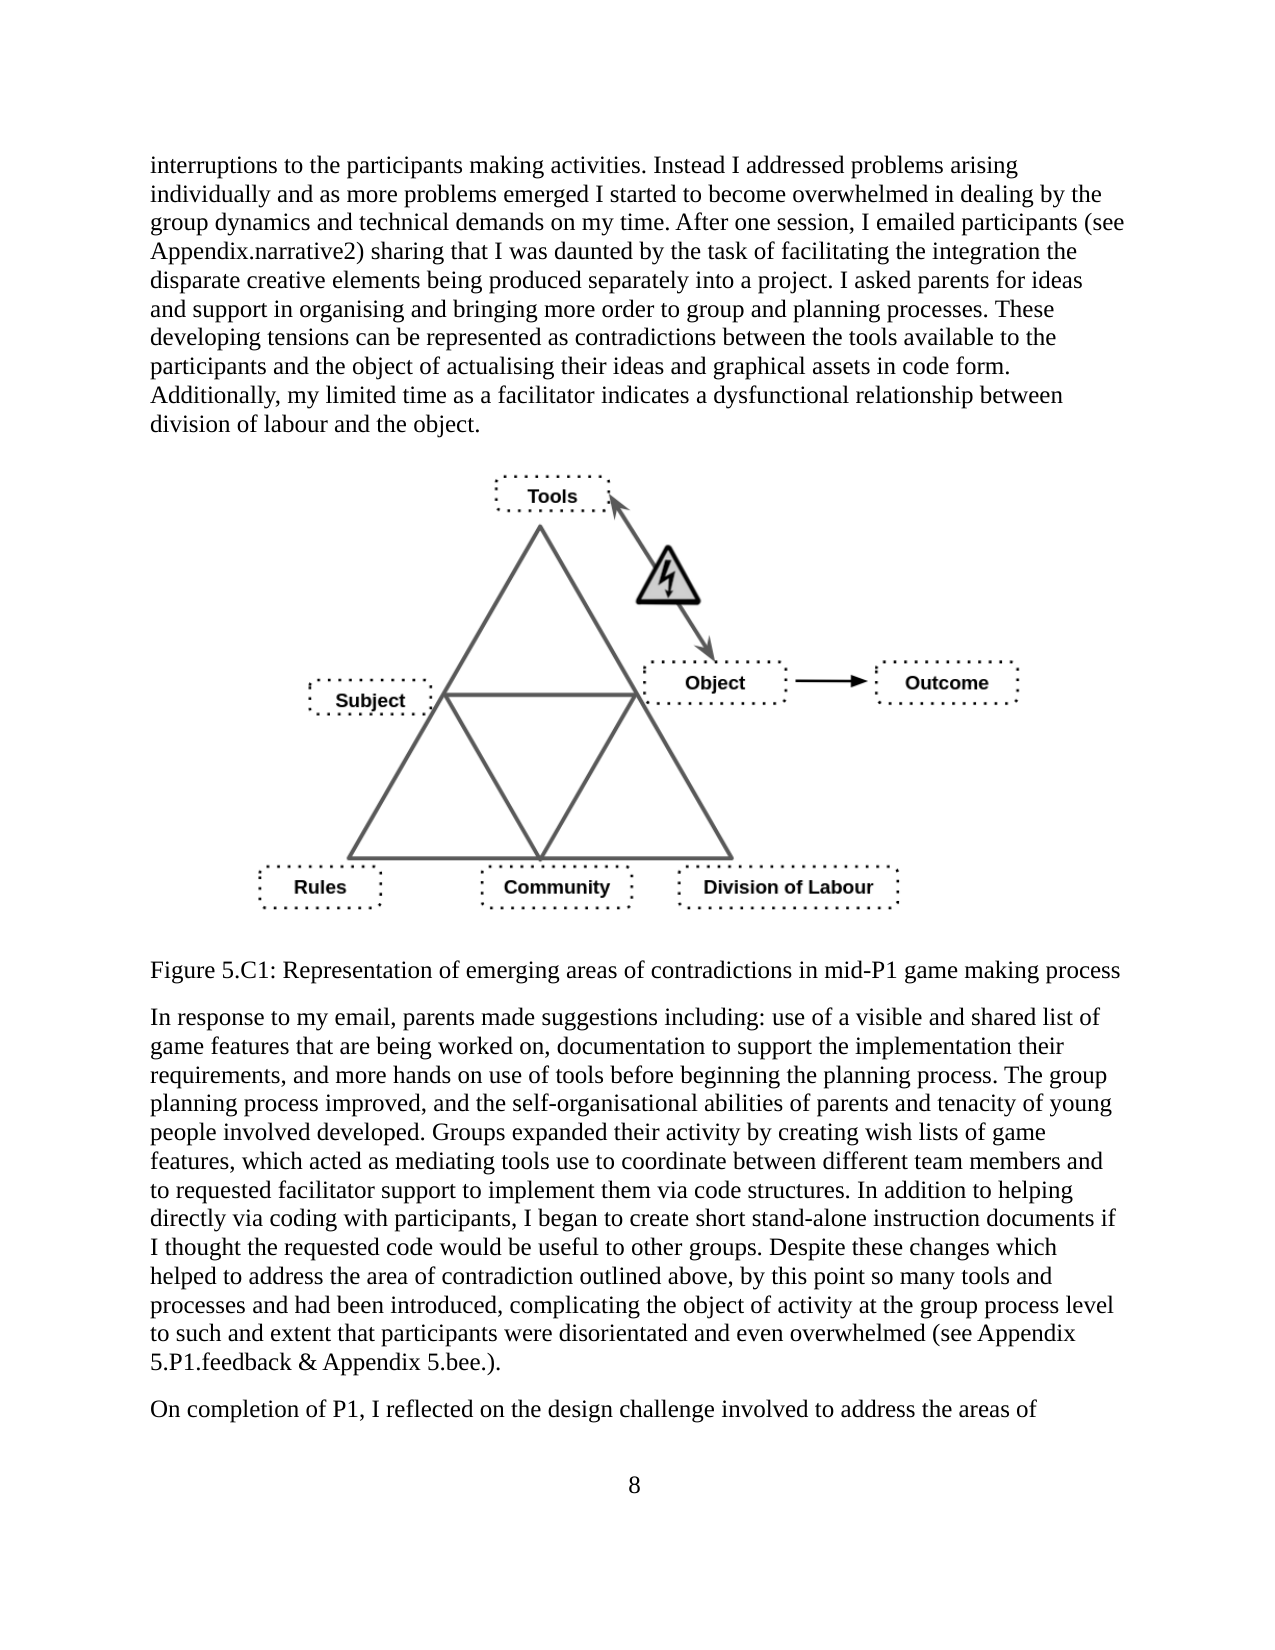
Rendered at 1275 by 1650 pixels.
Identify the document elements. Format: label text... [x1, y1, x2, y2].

picture [150, 455, 1077, 951]
text On completion of P1, I reflected on the design challenge involved to address the areas of [150, 1394, 1125, 1423]
text Figure 5.C1: Representation of emerging areas of contradictions in mid-P1 game making process [150, 455, 1125, 984]
text In response to my email, parents made suggestions including: use of a visible and shared list of game features that are being worked on, documentation to support the implementation their requirements, and more hands on use of tools before beginning the planning process. The group planning process improved, and the self-organisational abilities of parents and tenacity of young people involved developed. Groups expanded their activity by creating wish lists of game features, which acted as mediating tools use to coordinate between different team members and to requested facilitator support to implement them via code structures. In addition to helping directly via coding with participants, I began to create short stand-alone instruction documents if I thought the requested code would be useful to other groups. Despite these changes which helped to address the area of contradiction outlined above, by this point so many tools and processes and had been introduced, complicating the object of activity at the group process level to such and extent that participants were disorientated and even overwhelmed (see Appendix 5.P1.feedback & Appendix 5.bee.). [150, 1002, 1125, 1376]
text interruptions to the participants making activities. Instead I addressed problems arising individually and as more problems emerged I started to become overwhelmed in dealing by the group dynamics and technical demands on my time. After one session, I emailed participants (see Appendix.narrative2) sharing that I was daunted by the task of facilitating the integration the disparate creative elements being produced separately into a project. I asked parents for ideas and support in organising and bringing more order to group and planning processes. These developing tensions can be represented as contradictions between the tools available to the participants and the object of actualising their ideas and graphical assets in code form. Additionally, my limited time as a facilitator indicates a dysfunctional relationship between division of labour and the object. [150, 150, 1125, 437]
